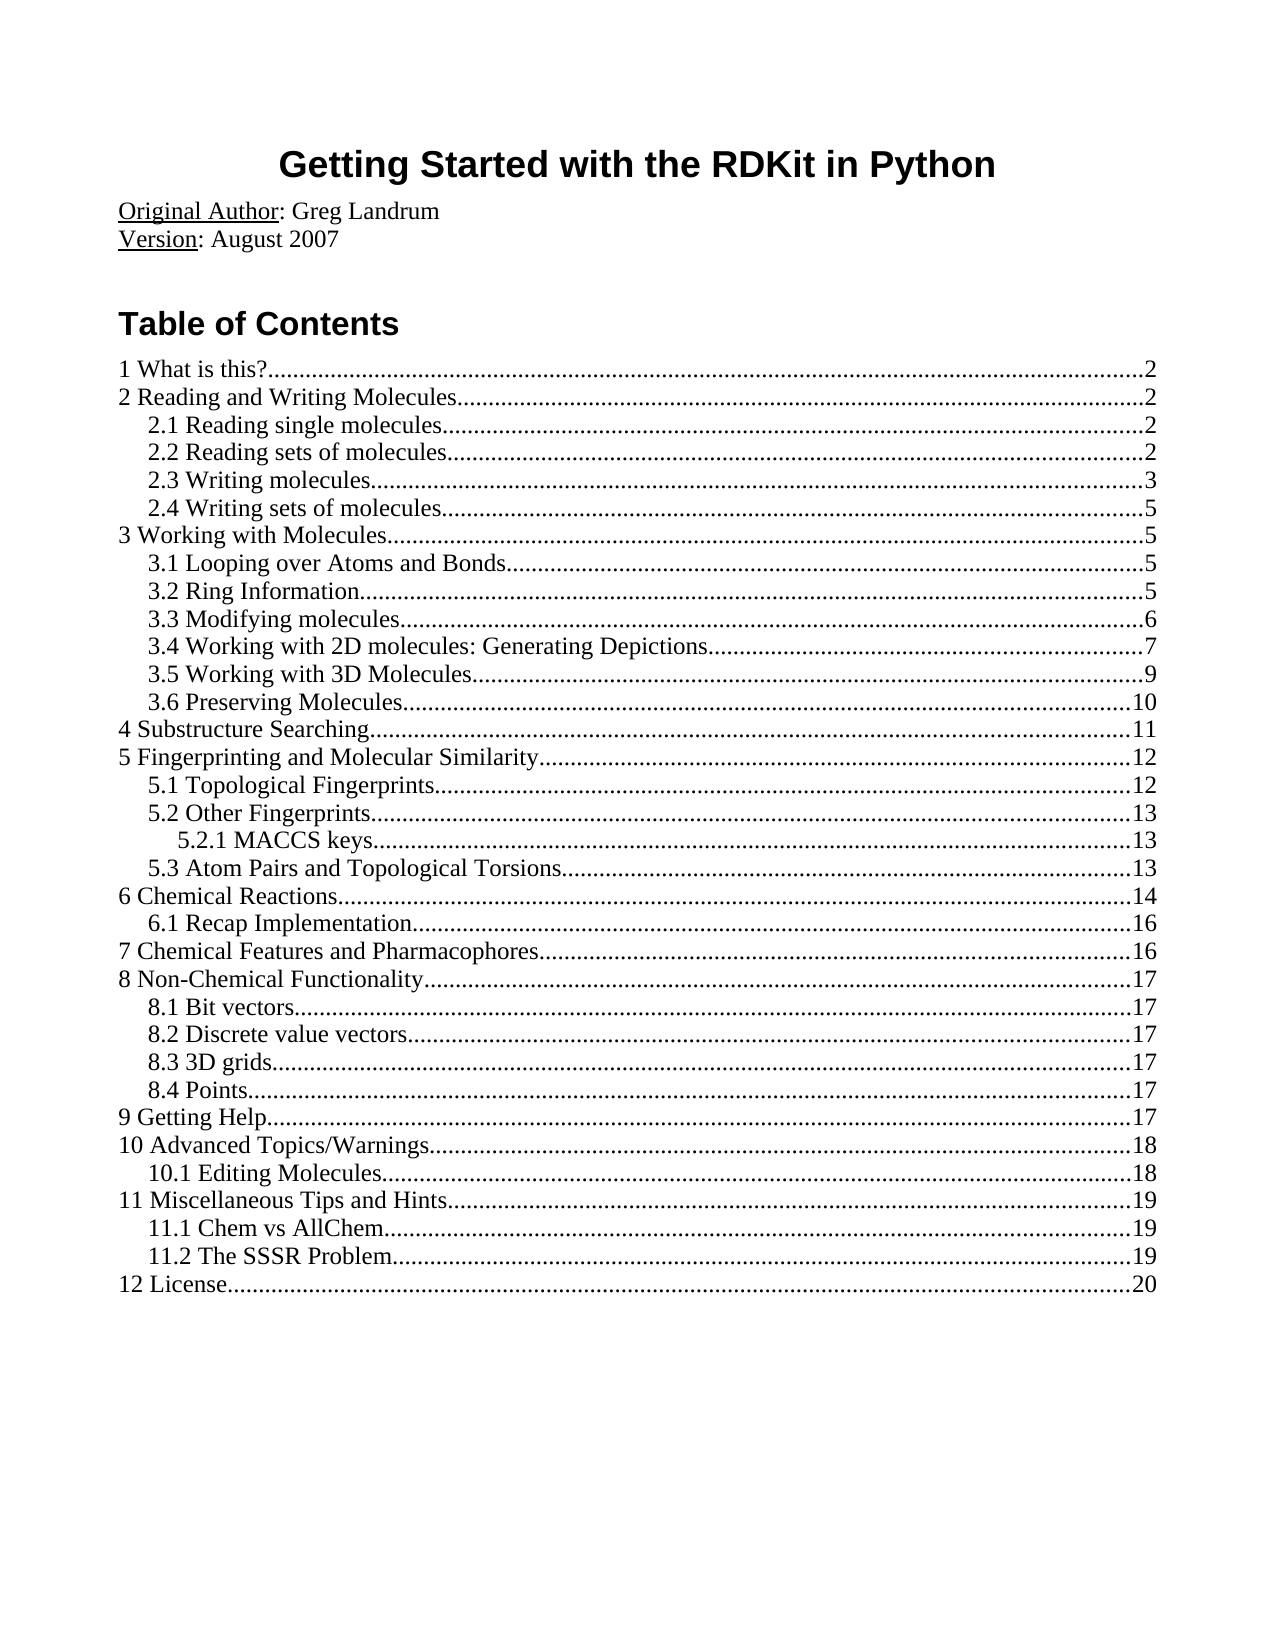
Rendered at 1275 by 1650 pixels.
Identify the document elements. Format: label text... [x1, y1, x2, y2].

text 2.4 Writing sets of molecules 5 [148, 494, 1157, 522]
text 3.1 Looping over Atoms and Bonds 5 [148, 549, 1157, 577]
text 12 License 20 [118, 1270, 1157, 1297]
text 10.1 Editing Molecules 18 [148, 1159, 1157, 1187]
subtitle Table of Contents [118, 306, 1157, 343]
text 2.1 Reading single molecules 2 [148, 411, 1157, 438]
text 3.3 Modifying molecules 6 [148, 605, 1157, 632]
text 5.1 Topological Fingerprints 12 [148, 771, 1157, 799]
text 6 Chemical Reactions 14 [118, 882, 1157, 909]
text 5.3 Atom Pairs and Topological Torsions 13 [148, 854, 1157, 882]
text 1 What is this? 2 [118, 355, 1157, 383]
text 3 Working with Molecules 5 [118, 522, 1157, 549]
text 10 Advanced Topics/Warnings 18 [118, 1131, 1157, 1159]
text 3.2 Ring Information 5 [148, 577, 1157, 605]
text 7 Chemical Features and Pharmacophores 16 [118, 937, 1157, 965]
text 2.2 Reading sets of molecules 2 [148, 438, 1157, 466]
text 8.1 Bit vectors 17 [148, 993, 1157, 1020]
text 11 Miscellaneous Tips and Hints 19 [118, 1187, 1157, 1214]
text 9 Getting Help 17 [118, 1103, 1157, 1131]
text 5 Fingerprinting and Molecular Similarity 12 [118, 743, 1157, 771]
text 2 Reading and Writing Molecules 2 [118, 383, 1157, 411]
text 5.2.1 MACCS keys 13 [177, 826, 1157, 854]
text 2.3 Writing molecules 3 [148, 466, 1157, 494]
text 11.1 Chem vs AllChem 19 [148, 1214, 1157, 1242]
text 11.2 The SSSR Problem 19 [148, 1242, 1157, 1270]
text 3.5 Working with 3D Molecules 9 [148, 660, 1157, 688]
text 8 Non-Chemical Functionality 17 [118, 965, 1157, 993]
text 5.2 Other Fingerprints 13 [148, 799, 1157, 826]
text 6.1 Recap Implementation 16 [148, 909, 1157, 937]
title Getting Started with the RDKit in Python [118, 143, 1157, 185]
text Original Author: Greg Landrum [118, 197, 1157, 225]
text 8.2 Discrete value vectors 17 [148, 1020, 1157, 1048]
text 3.6 Preserving Molecules 10 [148, 688, 1157, 716]
text 3.4 Working with 2D molecules: Generating Depictions 7 [148, 632, 1157, 660]
text Version: August 2007 [118, 225, 1157, 253]
text 4 Substructure Searching 11 [118, 716, 1157, 743]
text 8.4 Points 17 [148, 1076, 1157, 1103]
text 8.3 3D grids 17 [148, 1048, 1157, 1076]
